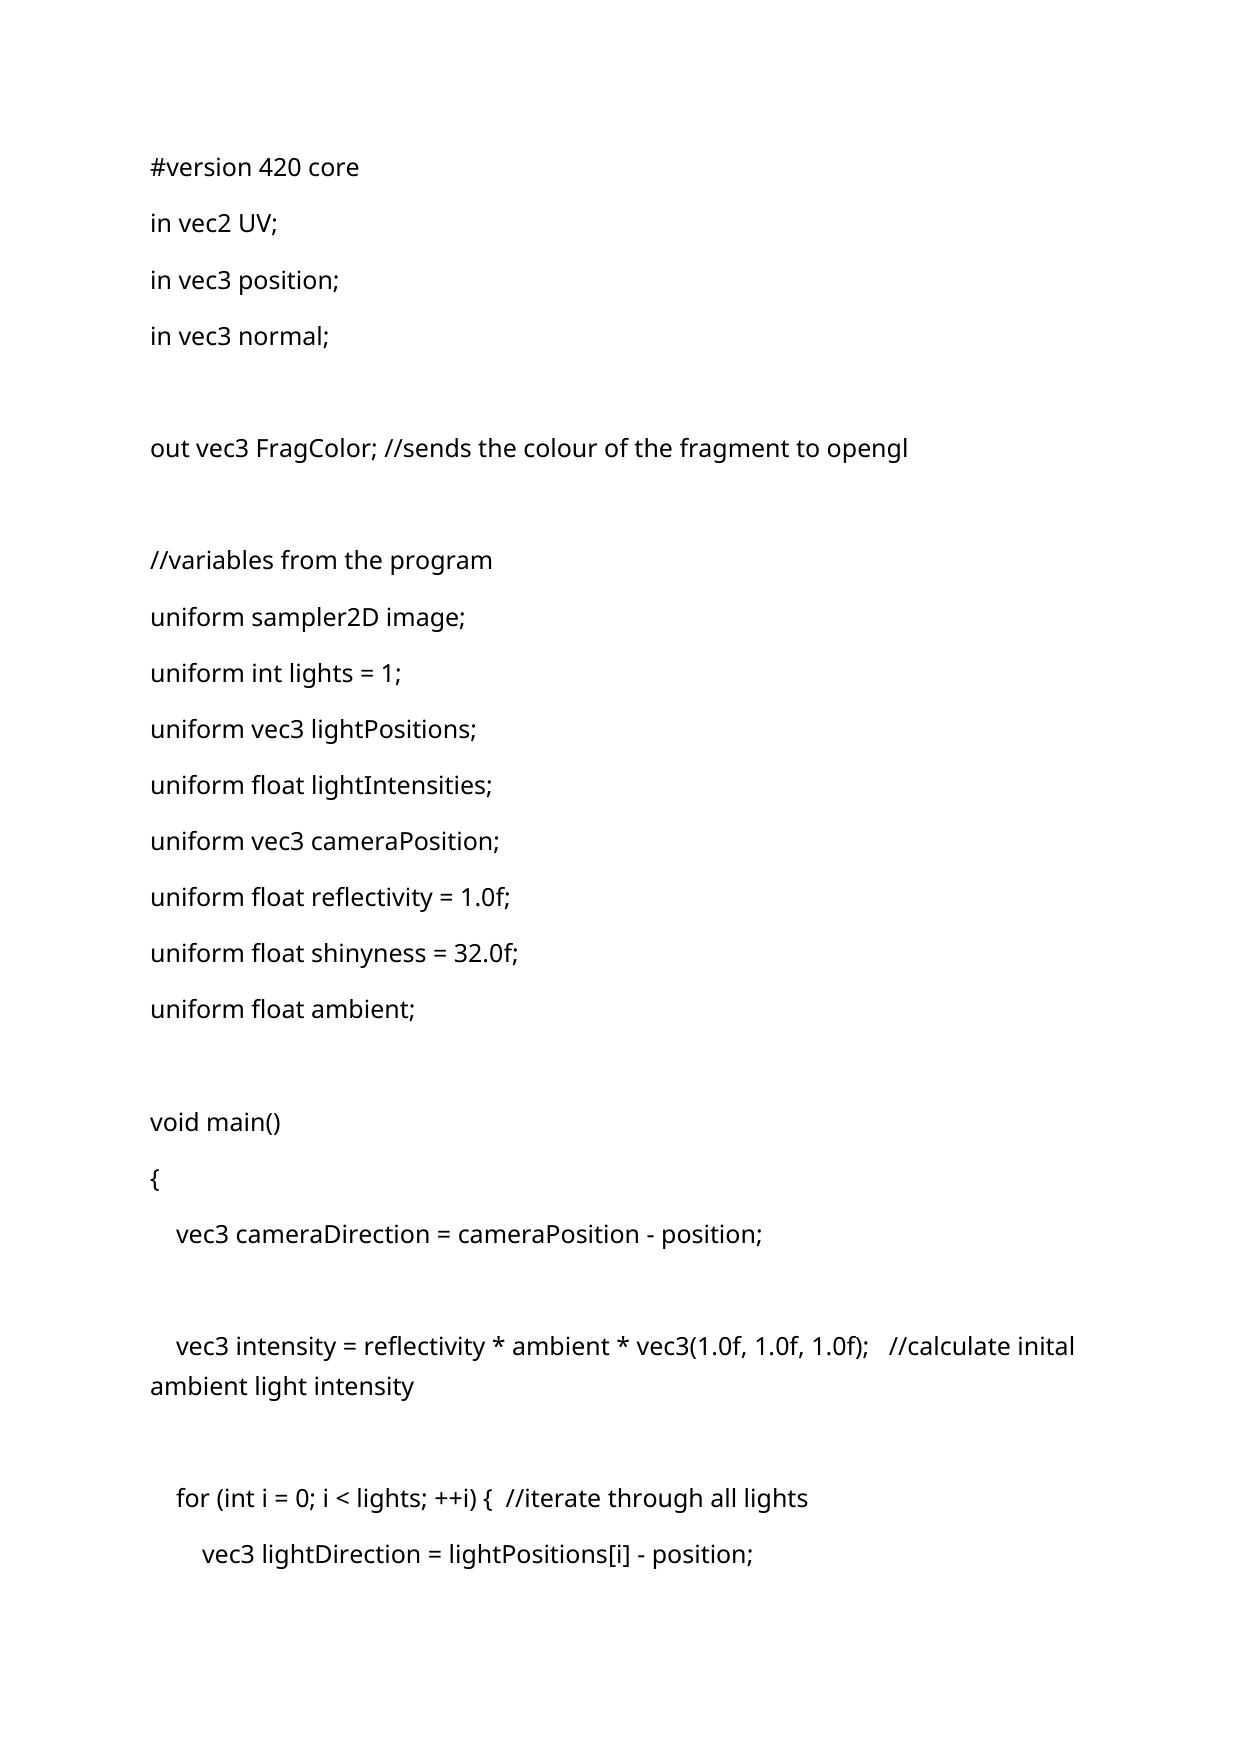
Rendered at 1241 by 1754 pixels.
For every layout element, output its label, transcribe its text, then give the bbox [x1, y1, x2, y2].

text uniform float reflectivity = 1.0f; [150, 880, 1090, 914]
text uniform float shinyness = 32.0f; [150, 936, 1090, 970]
text uniform sampler2D image; [150, 599, 1090, 633]
text vec3 lightDirection = lightPositions[i] - position; [150, 1537, 1090, 1571]
text //variables from the program [150, 543, 1090, 577]
text for (int i = 0; i < lights; ++i) { //iterate through all lights [150, 1481, 1090, 1515]
text vec3 cameraDirection = cameraPosition - position; [150, 1217, 1090, 1251]
text in vec3 normal; [150, 318, 1090, 352]
text uniform float lightIntensities; [150, 768, 1090, 802]
text void main() [150, 1104, 1090, 1138]
text { [150, 1161, 1090, 1195]
text in vec3 position; [150, 262, 1090, 296]
text uniform int lights = 1; [150, 655, 1090, 689]
text out vec3 FragColor; //sends the colour of the fragment to opengl [150, 431, 1090, 465]
text uniform vec3 lightPositions; [150, 711, 1090, 746]
text uniform float ambient; [150, 992, 1090, 1026]
text uniform vec3 cameraPosition; [150, 824, 1090, 858]
text #version 420 core [150, 150, 1090, 184]
text vec3 intensity = reflectivity * ambient * vec3(1.0f, 1.0f, 1.0f); //calculate inital ambient light intensity [150, 1329, 1090, 1403]
text in vec2 UV; [150, 206, 1090, 240]
